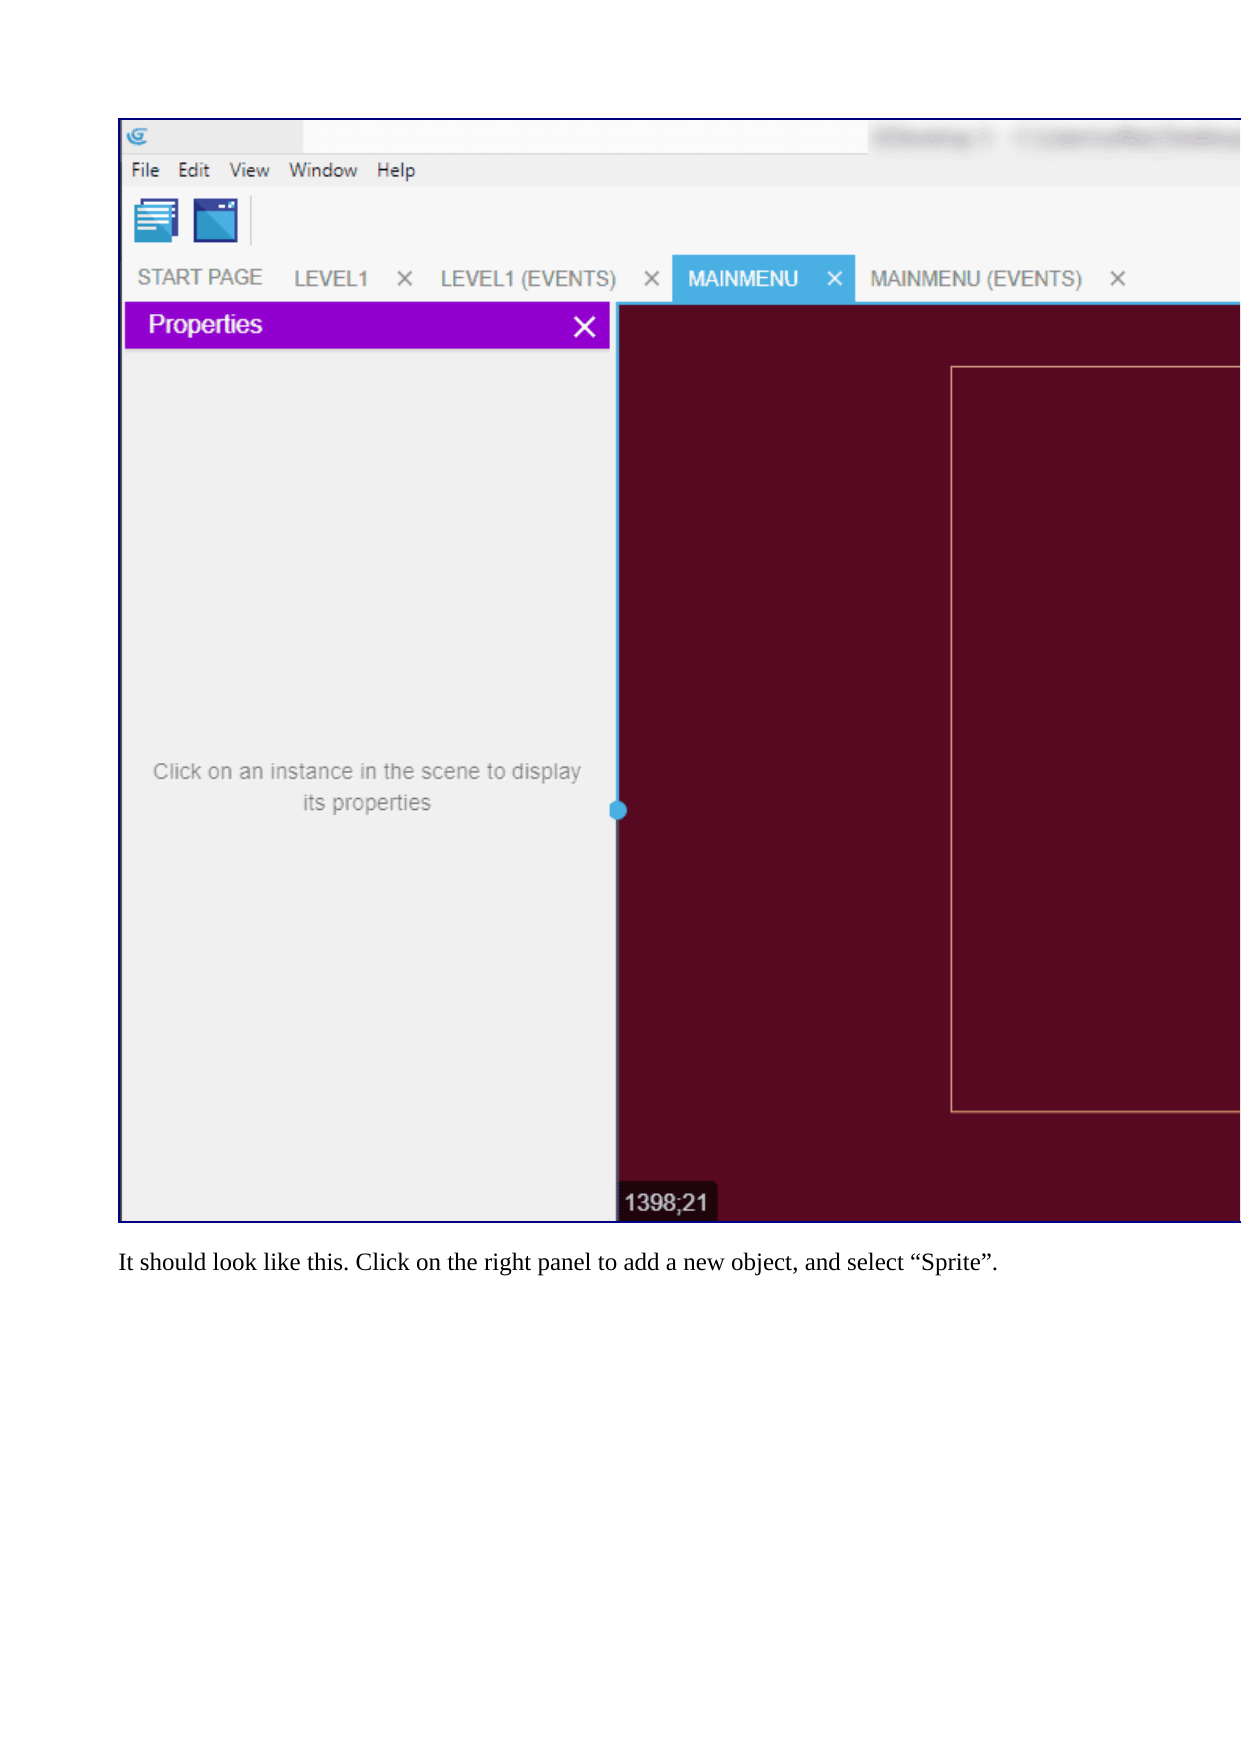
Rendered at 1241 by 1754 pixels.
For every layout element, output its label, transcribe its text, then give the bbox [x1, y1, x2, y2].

text It should look like this. Click on the right panel to add a new object, and select “Sprite”. [118, 1247, 1122, 1276]
picture [120, 120, 1241, 1221]
